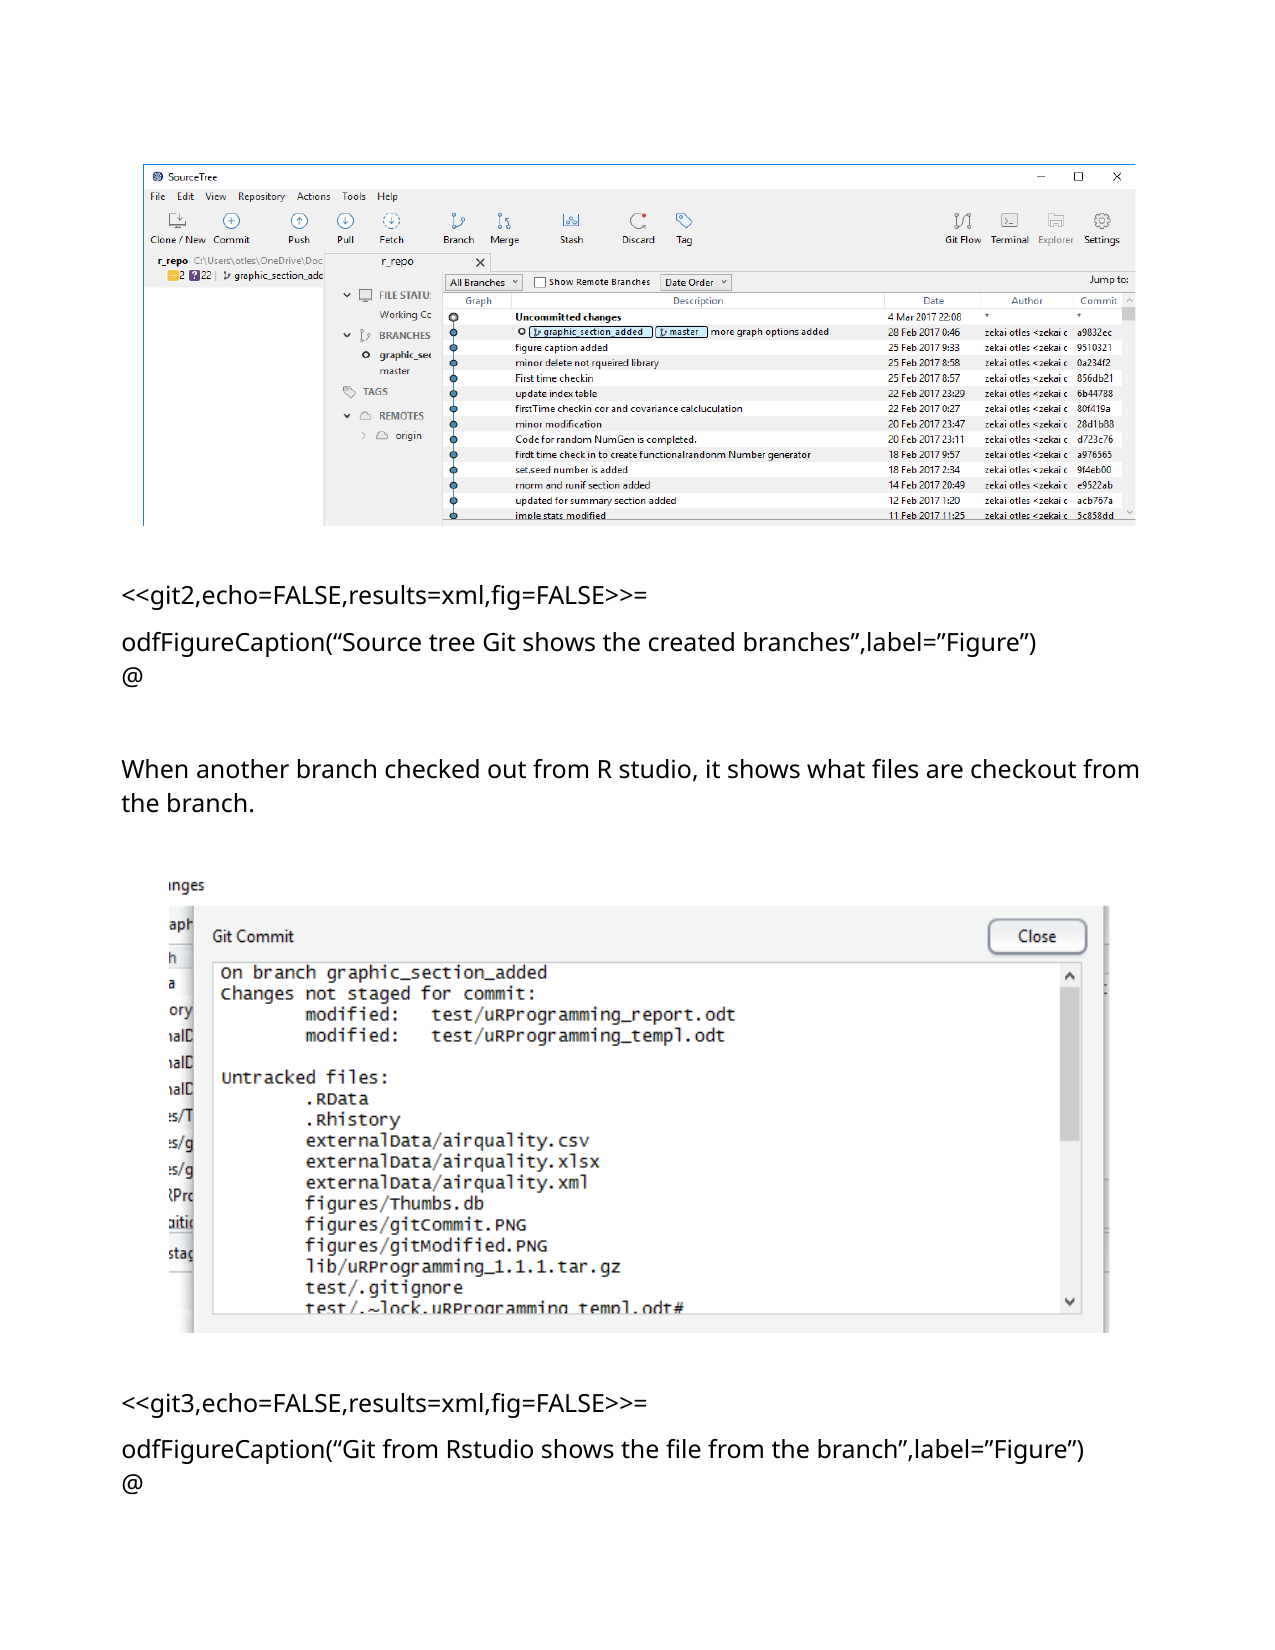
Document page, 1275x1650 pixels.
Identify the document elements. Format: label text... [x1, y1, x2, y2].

text <<git3,echo=FALSE,results=xml,fig=FALSE>>= [121, 1385, 1158, 1419]
text @ [121, 658, 1158, 693]
picture [169, 878, 1110, 1333]
picture [143, 164, 1136, 526]
text odfFigureCaption(“Source tree Git shows the created branches”,label=”Figure”) [121, 624, 1158, 658]
text @ [121, 1466, 1158, 1500]
text odfFigureCaption(“Git from Rstudio shows the file from the branch”,label=”Figure”) [121, 1432, 1158, 1466]
text <<git2,echo=FALSE,results=xml,fig=FALSE>>= [121, 578, 1158, 612]
text When another branch checked out from R studio, it shows what files are checkout from the branch. [121, 752, 1158, 820]
